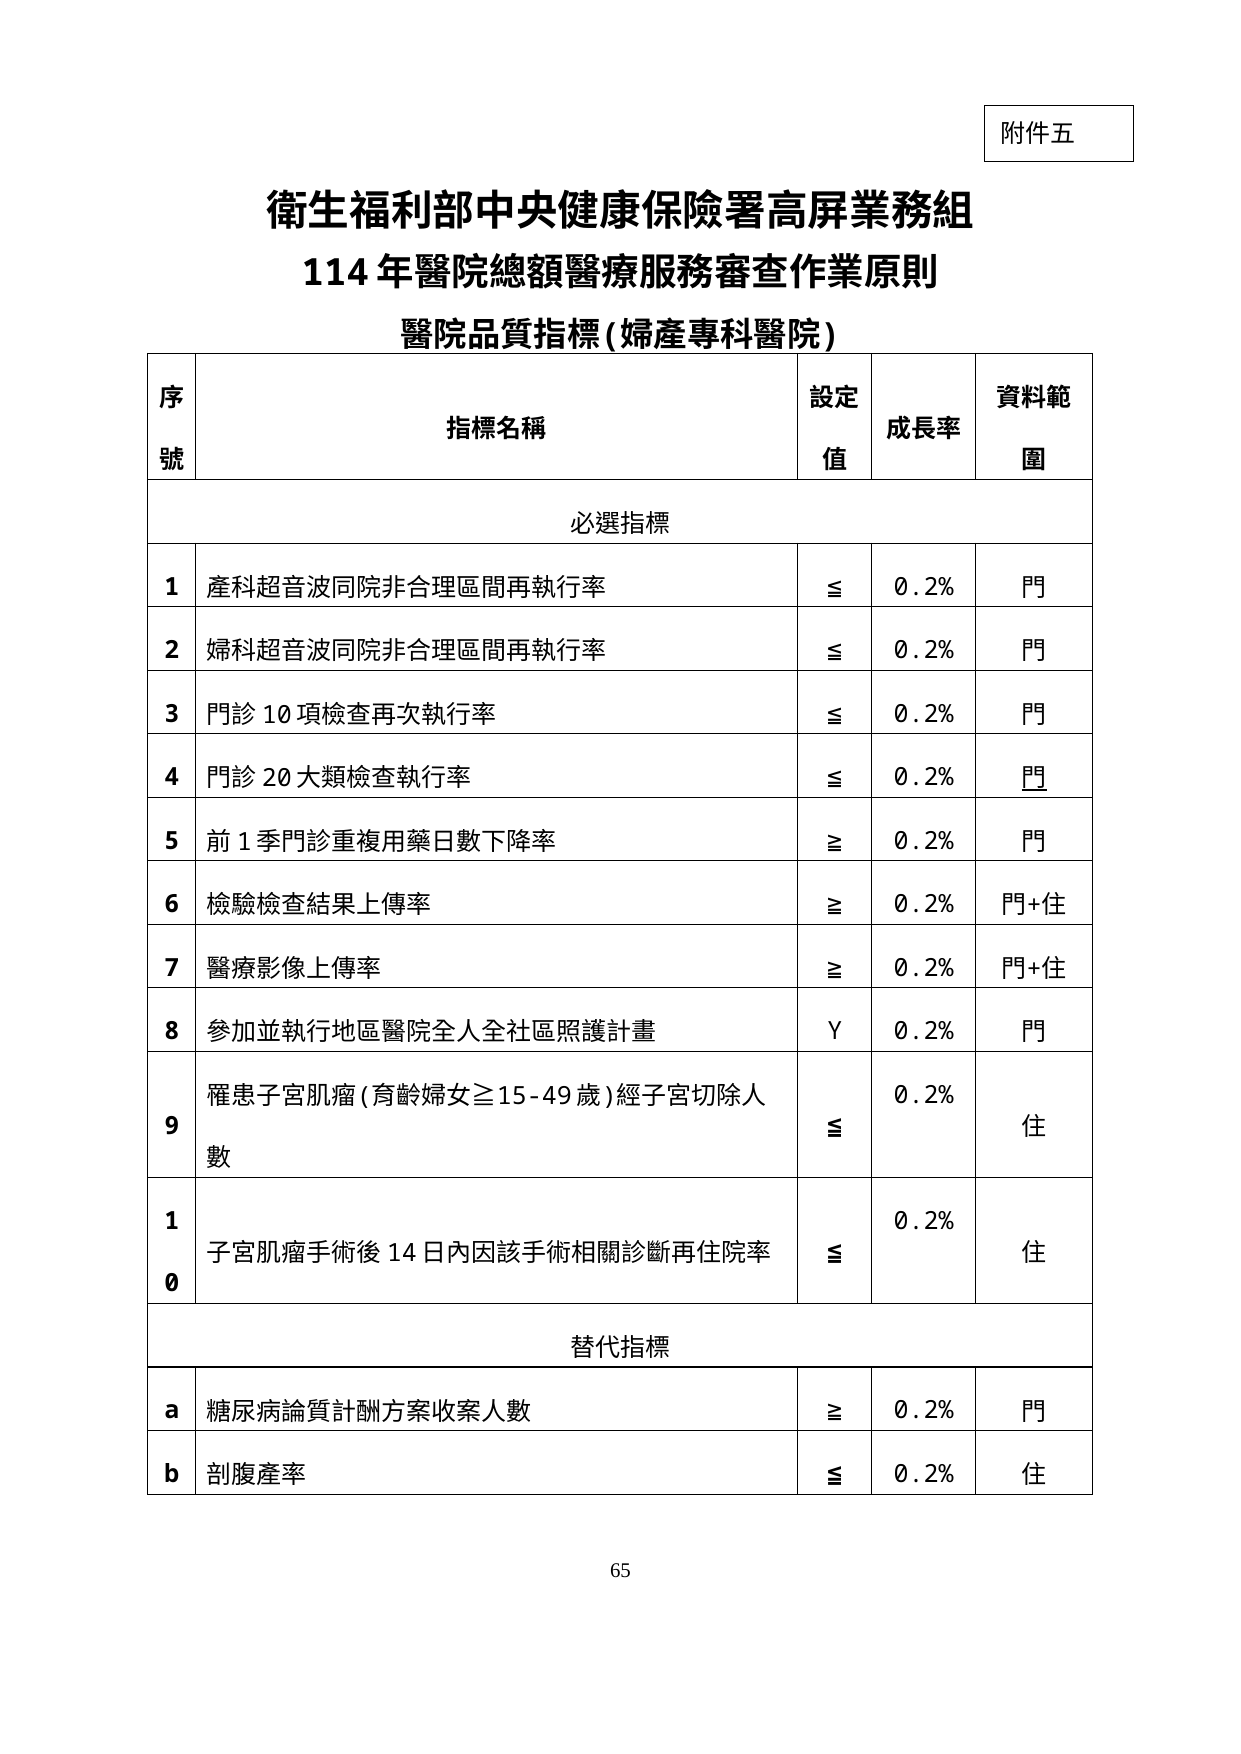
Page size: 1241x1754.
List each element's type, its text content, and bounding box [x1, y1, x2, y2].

table_cell 糖尿病論質計酬方案收案人數 [196, 1368, 797, 1430]
table_cell 0.2% [872, 988, 975, 1051]
table_cell b [148, 1431, 195, 1493]
table_cell 剖腹產率 [196, 1431, 797, 1493]
table_cell 9 [148, 1052, 195, 1177]
table_cell 門 [976, 1368, 1092, 1430]
table_cell ≧ [798, 798, 871, 860]
table_cell 7 [148, 925, 195, 987]
table_cell 門 [976, 988, 1092, 1051]
table_cell 2 [148, 607, 195, 669]
table_cell 門 [976, 734, 1092, 797]
table_cell 檢驗檢查結果上傳率 [196, 861, 797, 924]
table_cell 6 [148, 861, 195, 924]
table_cell 門+住 [976, 861, 1092, 924]
table_cell 0.2% [872, 734, 975, 797]
table_cell ≦ [798, 1052, 871, 1177]
table_cell 罹患子宮肌瘤(育齡婦女≧15-49歲)經子宮切除人數 [196, 1052, 797, 1177]
table_cell 婦科超音波同院非合理區間再執行率 [196, 607, 797, 669]
table_cell Y [798, 988, 871, 1051]
table_cell 4 [148, 734, 195, 797]
table_cell 必選指標 [148, 480, 1092, 542]
table_cell 參加並執行地區醫院全人全社區照護計畫 [196, 988, 797, 1051]
table_cell ≧ [798, 925, 871, 987]
table_cell 醫療影像上傳率 [196, 925, 797, 987]
table_cell ≦ [798, 607, 871, 669]
table_cell ≧ [798, 861, 871, 924]
table_cell 前1季門診重複用藥日數下降率 [196, 798, 797, 860]
table_cell ≦ [798, 544, 871, 606]
table_cell 門+住 [976, 925, 1092, 987]
table_header 序號 [148, 354, 195, 479]
table_cell a [148, 1368, 195, 1430]
table_cell 8 [148, 988, 195, 1051]
table_cell 0.2% [872, 925, 975, 987]
table_cell 0.2% [872, 1178, 975, 1303]
table_header 設定值 [798, 354, 871, 479]
table_cell 產科超音波同院非合理區間再執行率 [196, 544, 797, 606]
table_cell 0.2% [872, 607, 975, 669]
table_header 成長率 [872, 354, 975, 479]
text 衛生福利部中央健康保險署高屏業務組 [148, 165, 1092, 228]
table_cell ≦ [798, 734, 871, 797]
table_cell ≦ [798, 671, 871, 733]
table_cell 門 [976, 798, 1092, 860]
text [985, 106, 1133, 161]
table_cell 子宮肌瘤手術後14日內因該手術相關診斷再住院率 [196, 1178, 797, 1303]
table_cell 3 [148, 671, 195, 733]
table_cell ≦ [798, 1431, 871, 1493]
table_cell 0.2% [872, 1368, 975, 1430]
table_cell 住 [976, 1431, 1092, 1493]
table_cell 10 [148, 1178, 195, 1303]
table_cell 5 [148, 798, 195, 860]
table_cell 門 [976, 671, 1092, 733]
table_cell ≧ [798, 1368, 871, 1430]
table_cell 0.2% [872, 798, 975, 860]
text 醫院品質指標(婦產專科醫院) [148, 290, 1092, 353]
table_cell 0.2% [872, 861, 975, 924]
table_cell 0.2% [872, 1052, 975, 1177]
table_cell 住 [976, 1178, 1092, 1303]
table_header 指標名稱 [196, 354, 797, 479]
table_cell ≦ [798, 1178, 871, 1303]
text 114年醫院總額醫療服務審查作業原則 [148, 228, 1092, 290]
table_cell 門 [976, 607, 1092, 669]
table_cell 門診10項檢查再次執行率 [196, 671, 797, 733]
table_cell 門診20大類檢查執行率 [196, 734, 797, 797]
table_cell 1 [148, 544, 195, 606]
table_cell 替代指標 [148, 1304, 1092, 1366]
table_cell 0.2% [872, 1431, 975, 1493]
table_cell 門 [976, 544, 1092, 606]
table_cell 住 [976, 1052, 1092, 1177]
table_header 資料範圍 [976, 354, 1092, 479]
table_cell 0.2% [872, 671, 975, 733]
table_cell 0.2% [872, 544, 975, 606]
text 附件五 [1000, 113, 1118, 150]
